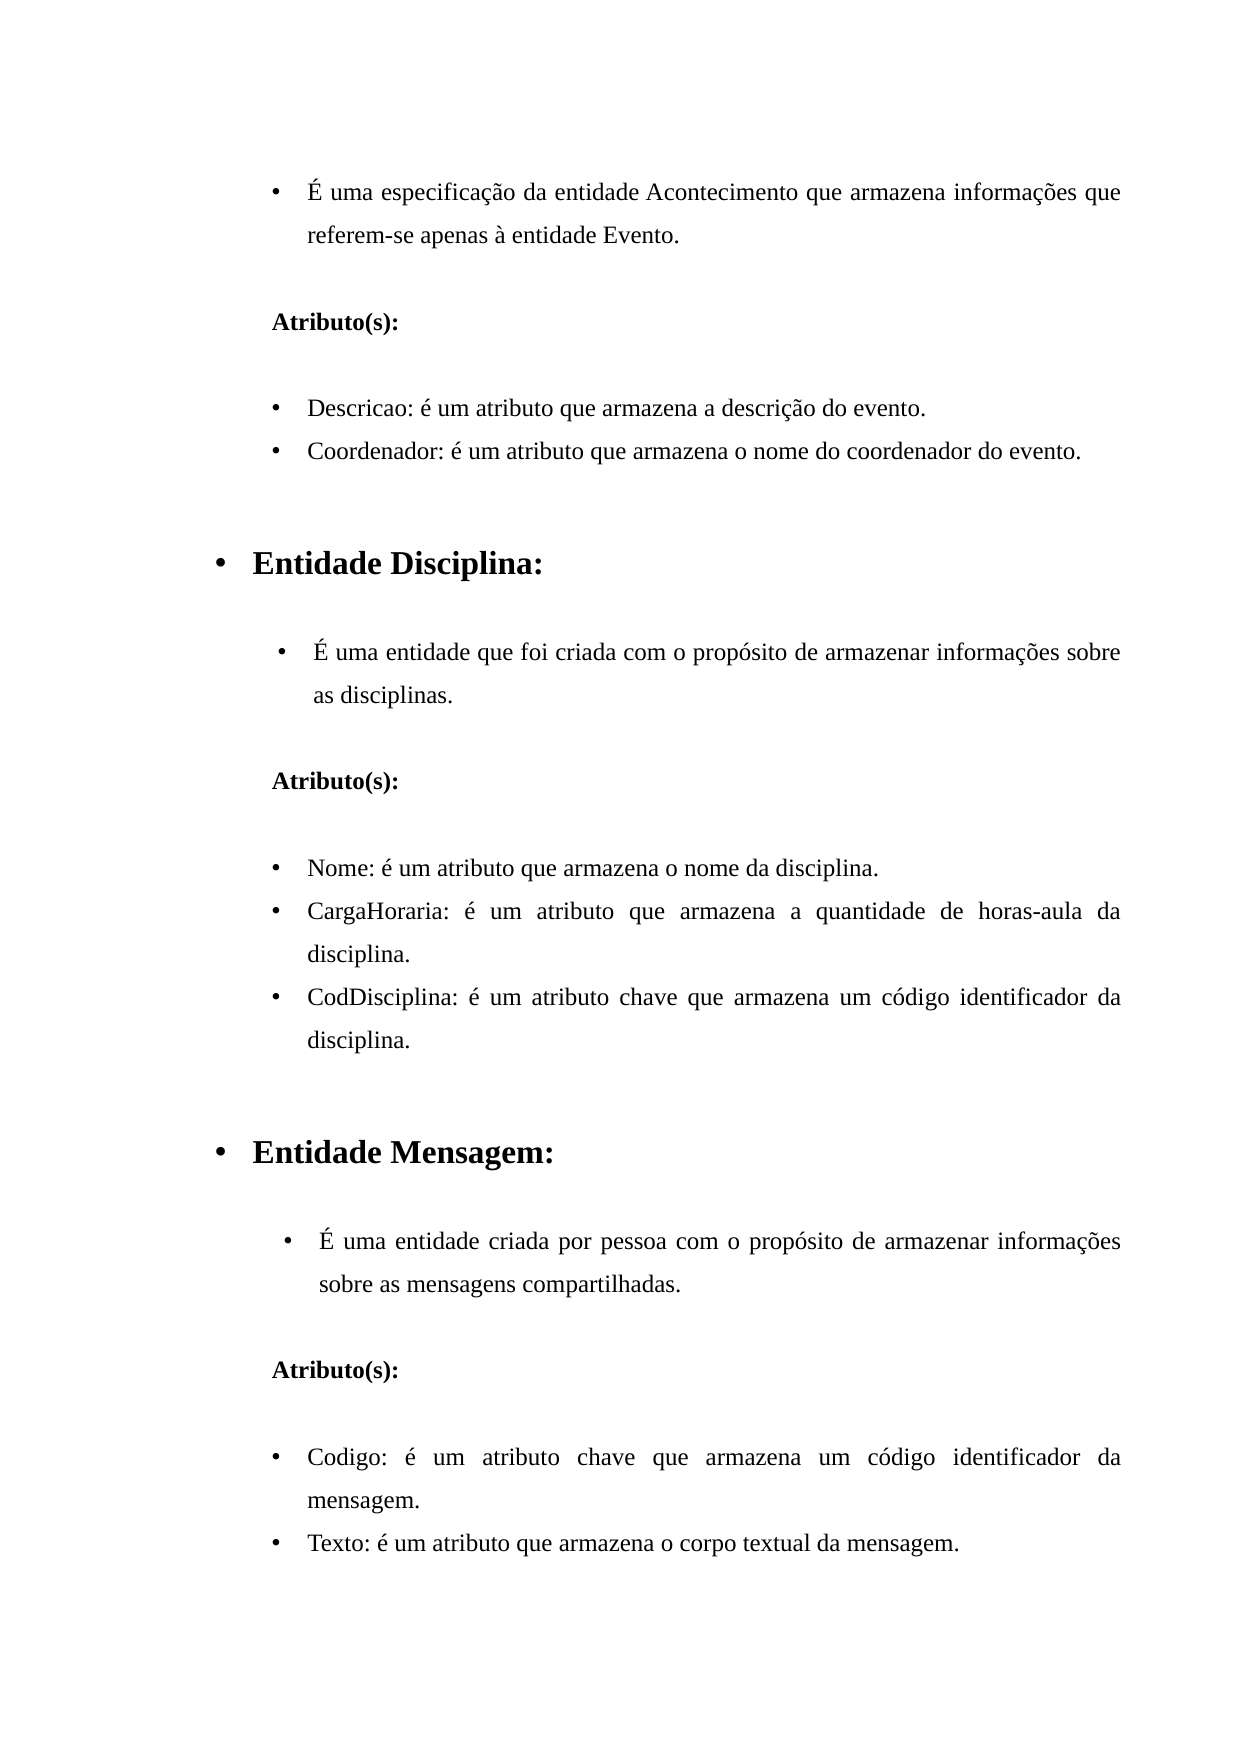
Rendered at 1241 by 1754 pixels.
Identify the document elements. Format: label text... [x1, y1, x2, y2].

text Atributo(s): [177, 307, 1122, 335]
list Texto: é um atributo que armazena o corpo textual da mensagem. [272, 1528, 1122, 1557]
list Nome: é um atributo que armazena o nome da disciplina. [272, 853, 1122, 881]
list É uma entidade que foi criada com o propósito de armazenar informações sobre as disciplinas. [278, 637, 1122, 709]
list Descricao: é um atributo que armazena a descrição do evento. [272, 393, 1122, 422]
list CodDisciplina: é um atributo chave que armazena um código identificador da disciplina. [272, 982, 1122, 1054]
list CargaHoraria: é um atributo que armazena a quantidade de horas-aula da disciplina. [272, 896, 1122, 968]
text Atributo(s): [177, 766, 1122, 795]
subtitle Entidade Disciplina: [215, 543, 1122, 581]
list Coordenador: é um atributo que armazena o nome do coordenador do evento. [272, 436, 1122, 465]
list Codigo: é um atributo chave que armazena um código identificador da mensagem. [272, 1442, 1122, 1514]
text Atributo(s): [177, 1356, 1122, 1384]
list É uma especificação da entidade Acontecimento que armazena informações que referem-se apenas à entidade Evento. [272, 177, 1122, 249]
list É uma entidade criada por pessoa com o propósito de armazenar informações sobre as mensagens compartilhadas. [283, 1226, 1122, 1298]
subtitle Entidade Mensagem: [215, 1132, 1122, 1171]
